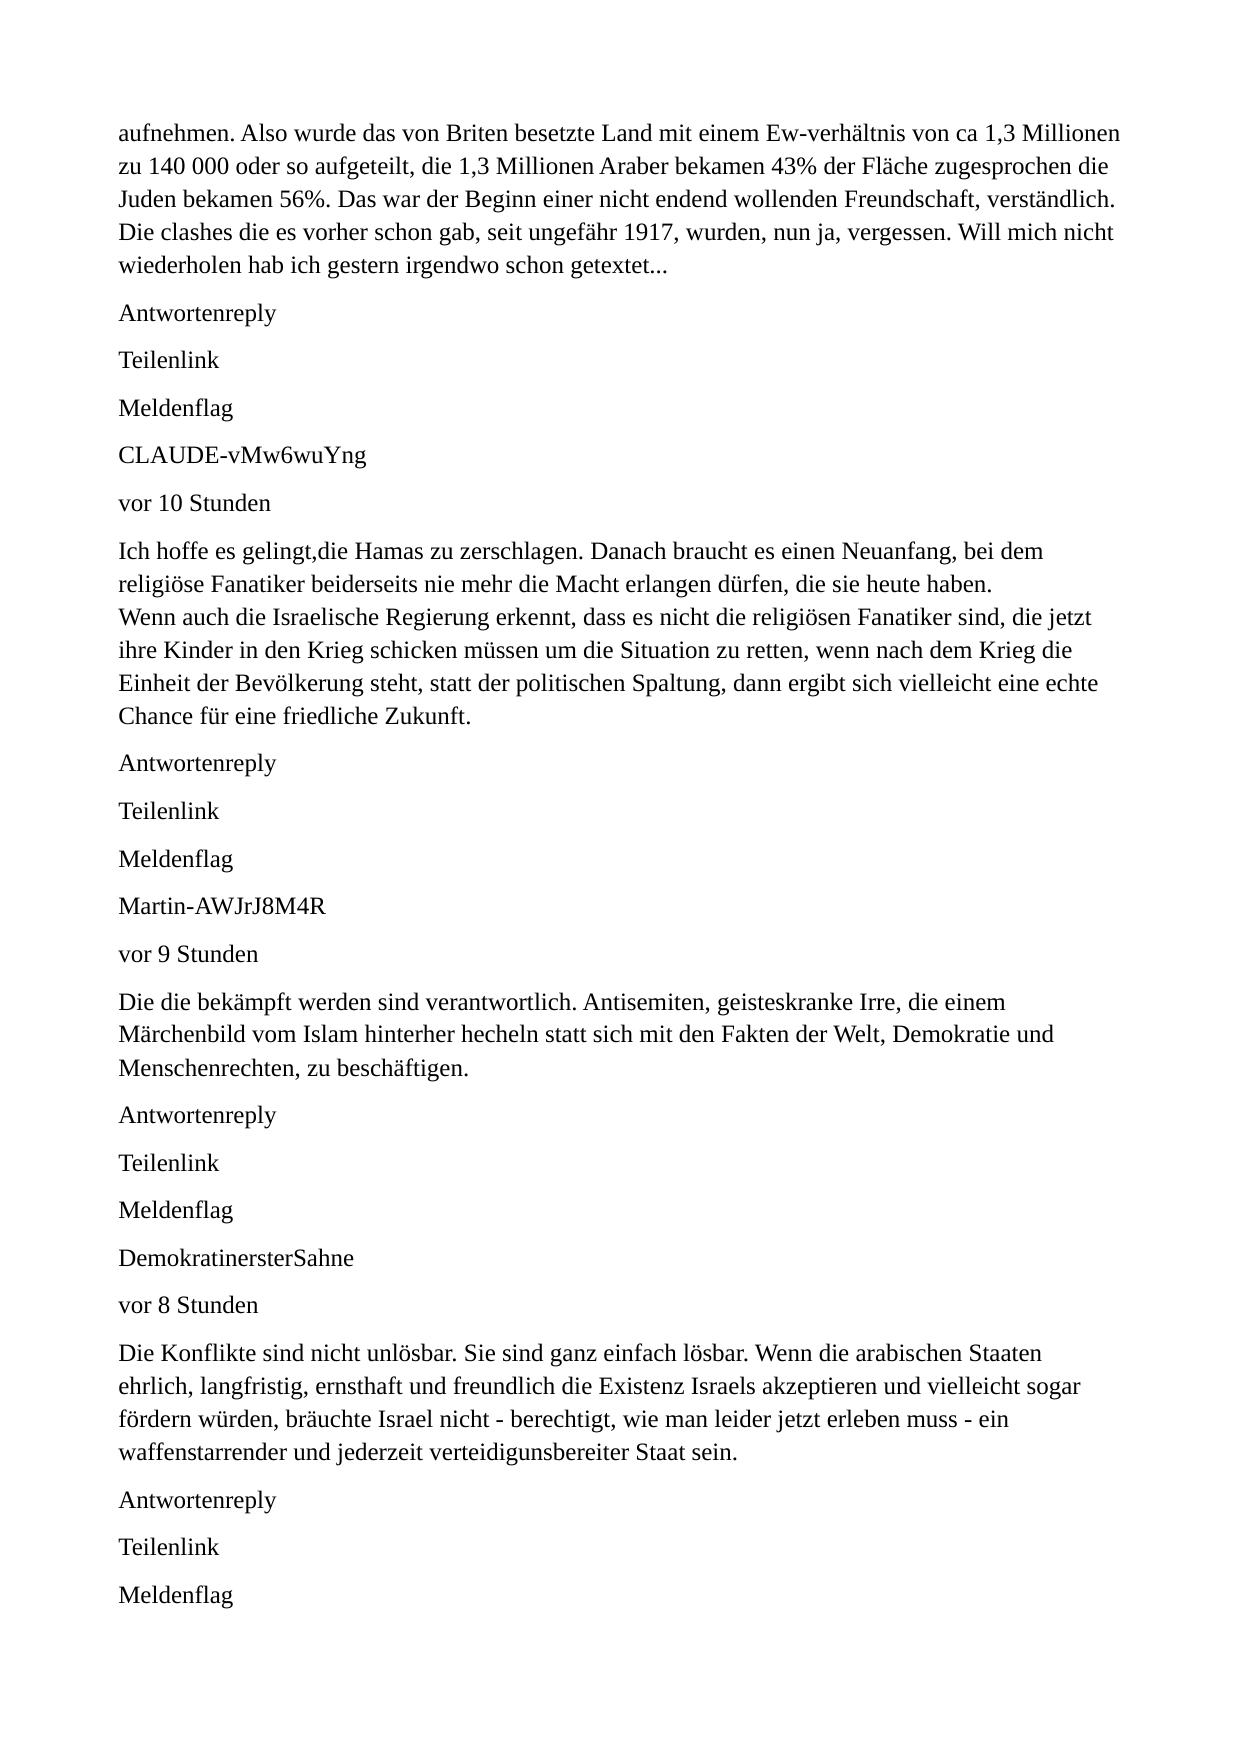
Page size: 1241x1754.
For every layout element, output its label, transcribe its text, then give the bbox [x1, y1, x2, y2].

text Meldenflag [118, 393, 1122, 422]
text Meldenflag [118, 1195, 1122, 1224]
text vor 9 Stunden [118, 939, 1122, 968]
text CLAUDE-vMw6wuYng [118, 441, 1122, 469]
text vor 8 Stunden [118, 1291, 1122, 1319]
text Ich hoffe es gelingt,die Hamas zu zerschlagen. Danach braucht es einen Neuanfang, bei dem religiöse Fanatiker beiderseits nie mehr die Macht erlangen dürfen, die sie heute haben. Wenn auch die Israelische Regierung erkennt, dass es nicht die religiösen Fanatiker sind, die jetzt ihre Kinder in den Krieg schicken müssen um die Situation zu retten, wenn nach dem Krieg die Einheit der Bevölkerung steht, statt der politischen Spaltung, dann ergibt sich vielleicht eine echte Chance für eine friedliche Zukunft. [118, 536, 1122, 730]
text Antwortenreply [118, 1485, 1122, 1514]
text Meldenflag [118, 844, 1122, 872]
text DemokratinersterSahne [118, 1243, 1122, 1272]
text Antwortenreply [118, 748, 1122, 777]
text Die Konflikte sind nicht unlösbar. Sie sind ganz einfach lösbar. Wenn die arabischen Staaten ehrlich, langfristig, ernsthaft und freundlich die Existenz Israels akzeptieren und vielleicht sogar fördern würden, bräuchte Israel nicht - berechtigt, wie man leider jetzt erleben muss - ein waffenstarrender und jederzeit verteidigunsbereiter Staat sein. [118, 1338, 1122, 1466]
text Teilenlink [118, 1532, 1122, 1561]
text aufnehmen. Also wurde das von Briten besetzte Land mit einem Ew-verhältnis von ca 1,3 Millionen zu 140 000 oder so aufgeteilt, die 1,3 Millionen Araber bekamen 43% der Fläche zugesprochen die Juden bekamen 56%. Das war der Beginn einer nicht endend wollenden Freundschaft, verständlich. Die clashes die es vorher schon gab, seit ungefähr 1917, wurden, nun ja, vergessen. Will mich nicht wiederholen hab ich gestern irgendwo schon getextet... [118, 118, 1122, 279]
text Antwortenreply [118, 298, 1122, 327]
text Antwortenreply [118, 1100, 1122, 1129]
text Teilenlink [118, 796, 1122, 825]
text Martin-AWJrJ8M4R [118, 891, 1122, 920]
text Teilenlink [118, 345, 1122, 374]
text Teilenlink [118, 1148, 1122, 1177]
text vor 10 Stunden [118, 488, 1122, 517]
text Meldenflag [118, 1580, 1122, 1609]
text Die die bekämpft werden sind verantwortlich. Antisemiten, geisteskranke Irre, die einem Märchenbild vom Islam hinterher hecheln statt sich mit den Fakten der Welt, Demokratie und Menschenrechten, zu beschäftigen. [118, 987, 1122, 1081]
